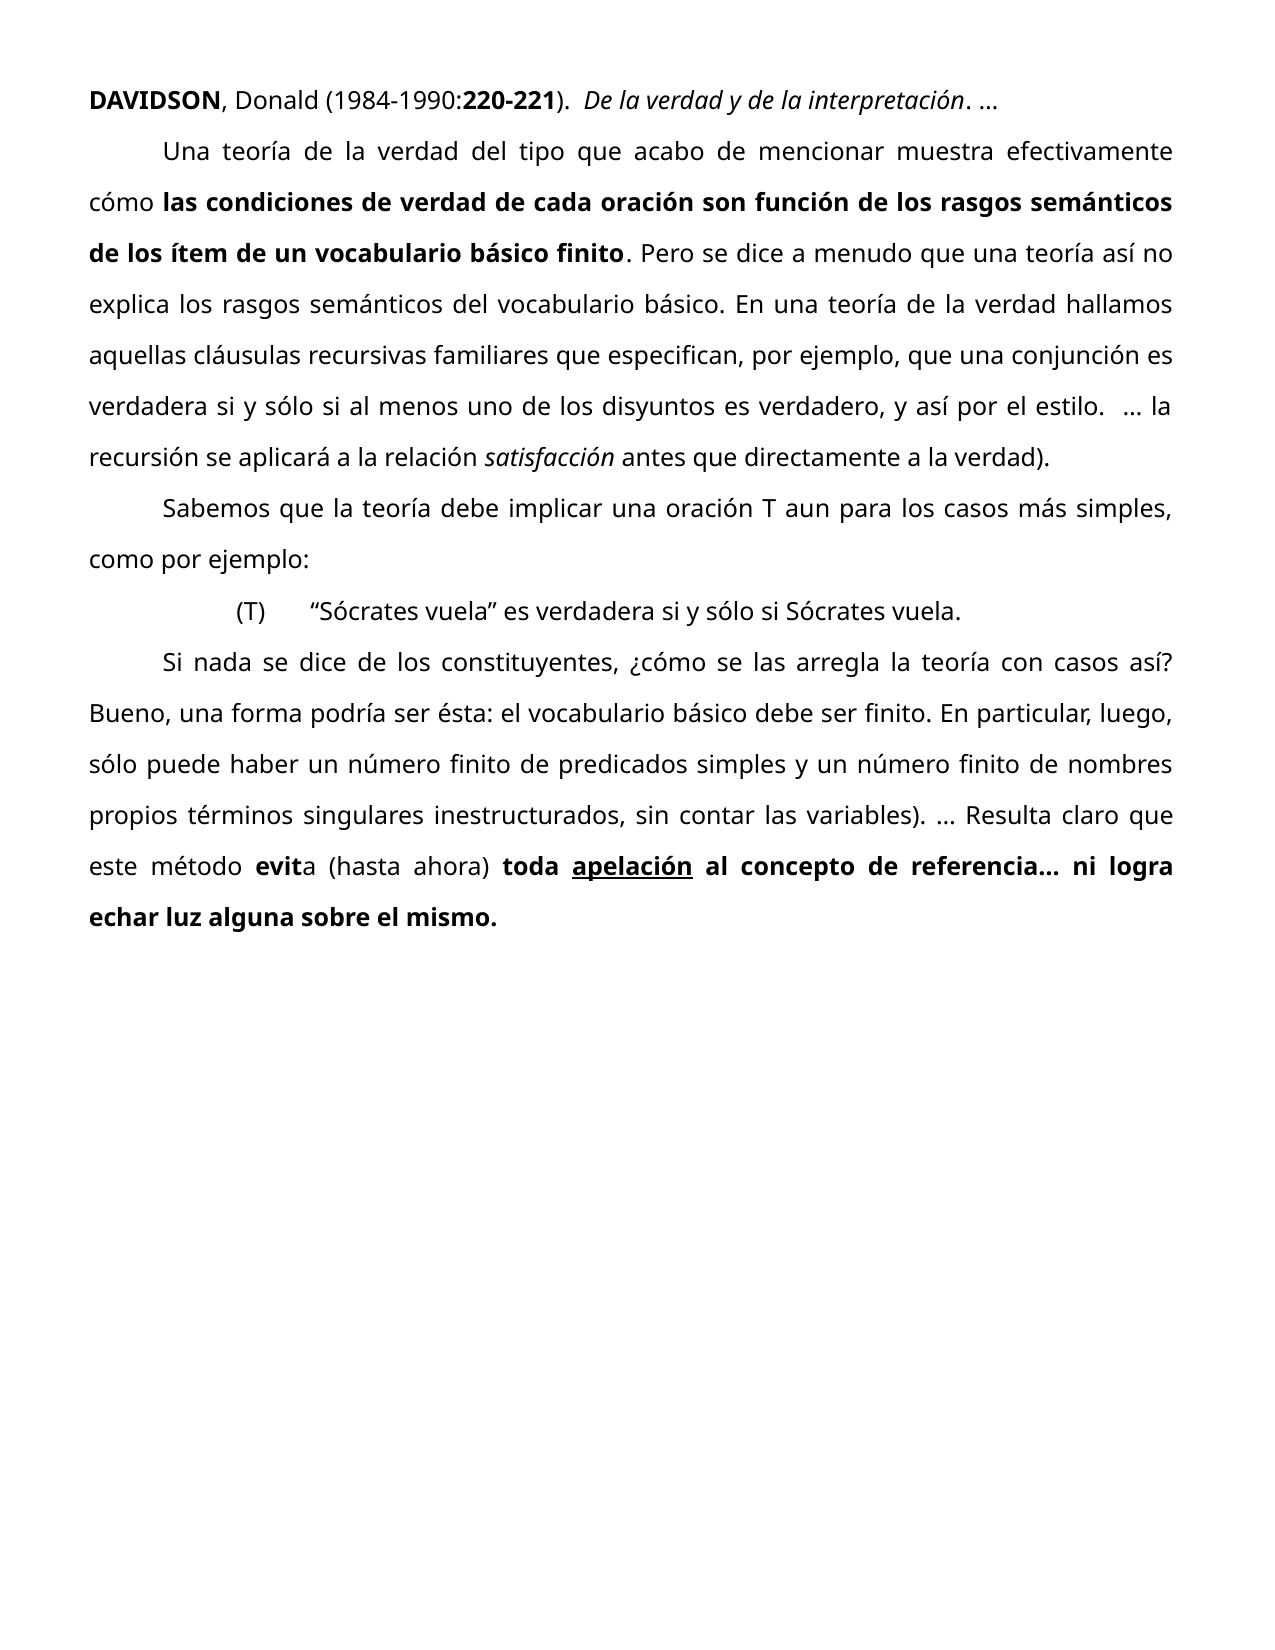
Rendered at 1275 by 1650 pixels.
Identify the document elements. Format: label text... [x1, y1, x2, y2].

text Si nada se dice de los constituyentes, ¿cómo se las arregla la teoría con casos así? Bueno, una forma podría ser ésta: el vocabulario básico debe ser finito. En particular, luego, sólo puede haber un número finito de predicados simples y un número finito de nombres propios términos singulares inestructurados, sin contar las variables). … Resulta claro que este método evita (hasta ahora) toda apelación al concepto de referencia… ni logra echar luz alguna sobre el mismo. [88, 644, 1174, 933]
text DAVIDSON, Donald (1984-1990:220-221). De la verdad y de la interpretación. … [88, 83, 1174, 117]
text (T) “Sócrates vuela” es verdadera si y sólo si Sócrates vuela. [88, 593, 1174, 627]
text Sabemos que la teoría debe implicar una oración T aun para los casos más simples, como por ejemplo: [88, 491, 1174, 576]
text Una teoría de la verdad del tipo que acabo de mencionar muestra efectivamente cómo las condiciones de verdad de cada oración son función de los rasgos semánticos de los ítem de un vocabulario básico finito. Pero se dice a menudo que una teoría así no explica los rasgos semánticos del vocabulario básico. En una teoría de la verdad hallamos aquellas cláusulas recursivas familiares que especifican, por ejemplo, que una conjunción es verdadera si y sólo si al menos uno de los disyuntos es verdadero, y así por el estilo. … la recursión se aplicará a la relación satisfacción antes que directamente a la verdad). [88, 134, 1174, 474]
